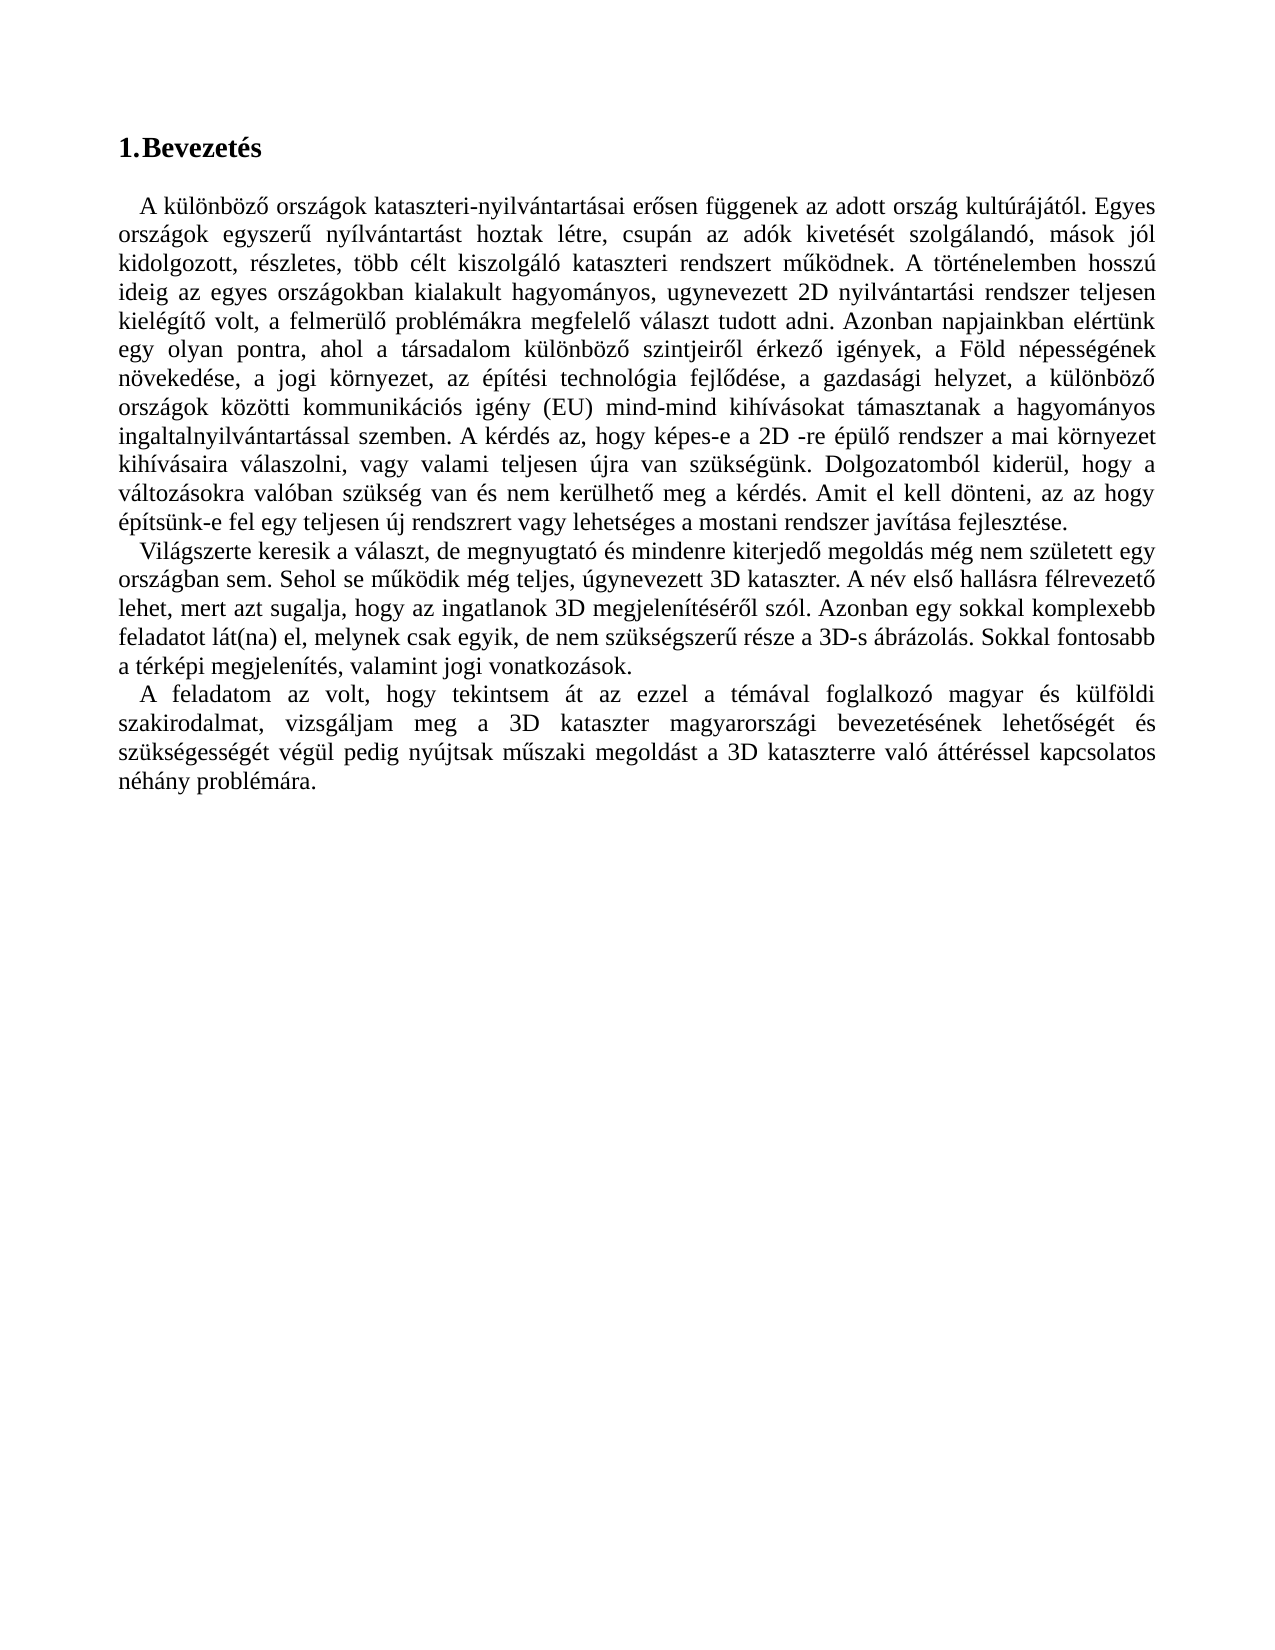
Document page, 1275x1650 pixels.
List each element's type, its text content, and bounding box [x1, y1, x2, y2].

text A feladatom az volt, hogy tekintsem át az ezzel a témával foglalkozó magyar és külföldi szakirodalmat, vizsgáljam meg a 3D kataszter magyarországi bevezetésének lehetőségét és szükségességét végül pedig nyújtsak műszaki megoldást a 3D kataszterre való áttéréssel kapcsolatos néhány problémára. [118, 679, 1157, 794]
list Bevezetés [118, 130, 1157, 164]
text A különböző országok kataszteri-nyilvántartásai erősen függenek az adott ország kultúrájától. Egyes országok egyszerű nyílvántartást hoztak létre, csupán az adók kivetését szolgálandó, mások jól kidolgozott, részletes, több célt kiszolgáló kataszteri rendszert működnek. A történelemben hosszú ideig az egyes országokban kialakult hagyományos, ugynevezett 2D nyilvántartási rendszer teljesen kielégítő volt, a felmerülő problémákra megfelelő választ tudott adni. Azonban napjainkban elértünk egy olyan pontra, ahol a társadalom különböző szintjeiről érkező igények, a Föld népességének növekedése, a jogi környezet, az építési technológia fejlődése, a gazdasági helyzet, a különböző országok közötti kommunikációs igény (EU) mind-mind kihívásokat támasztanak a hagyományos ingaltalnyilvántartással szemben. A kérdés az, hogy képes-e a 2D -re épülő rendszer a mai környezet kihívásaira válaszolni, vagy valami teljesen újra van szükségünk. Dolgozatomból kiderül, hogy a változásokra valóban szükség van és nem kerülhető meg a kérdés. Amit el kell dönteni, az az hogy építsünk-e fel egy teljesen új rendszrert vagy lehetséges a mostani rendszer javítása fejlesztése. [118, 191, 1157, 536]
text Világszerte keresik a választ, de megnyugtató és mindenre kiterjedő megoldás még nem született egy országban sem. Sehol se működik még teljes, úgynevezett 3D kataszter. A név első hallásra félrevezető lehet, mert azt sugalja, hogy az ingatlanok 3D megjelenítéséről szól. Azonban egy sokkal komplexebb feladatot lát(na) el, melynek csak egyik, de nem szükségszerű része a 3D-s ábrázolás. Sokkal fontosabb a térképi megjelenítés, valamint jogi vonatkozások. [118, 536, 1157, 679]
